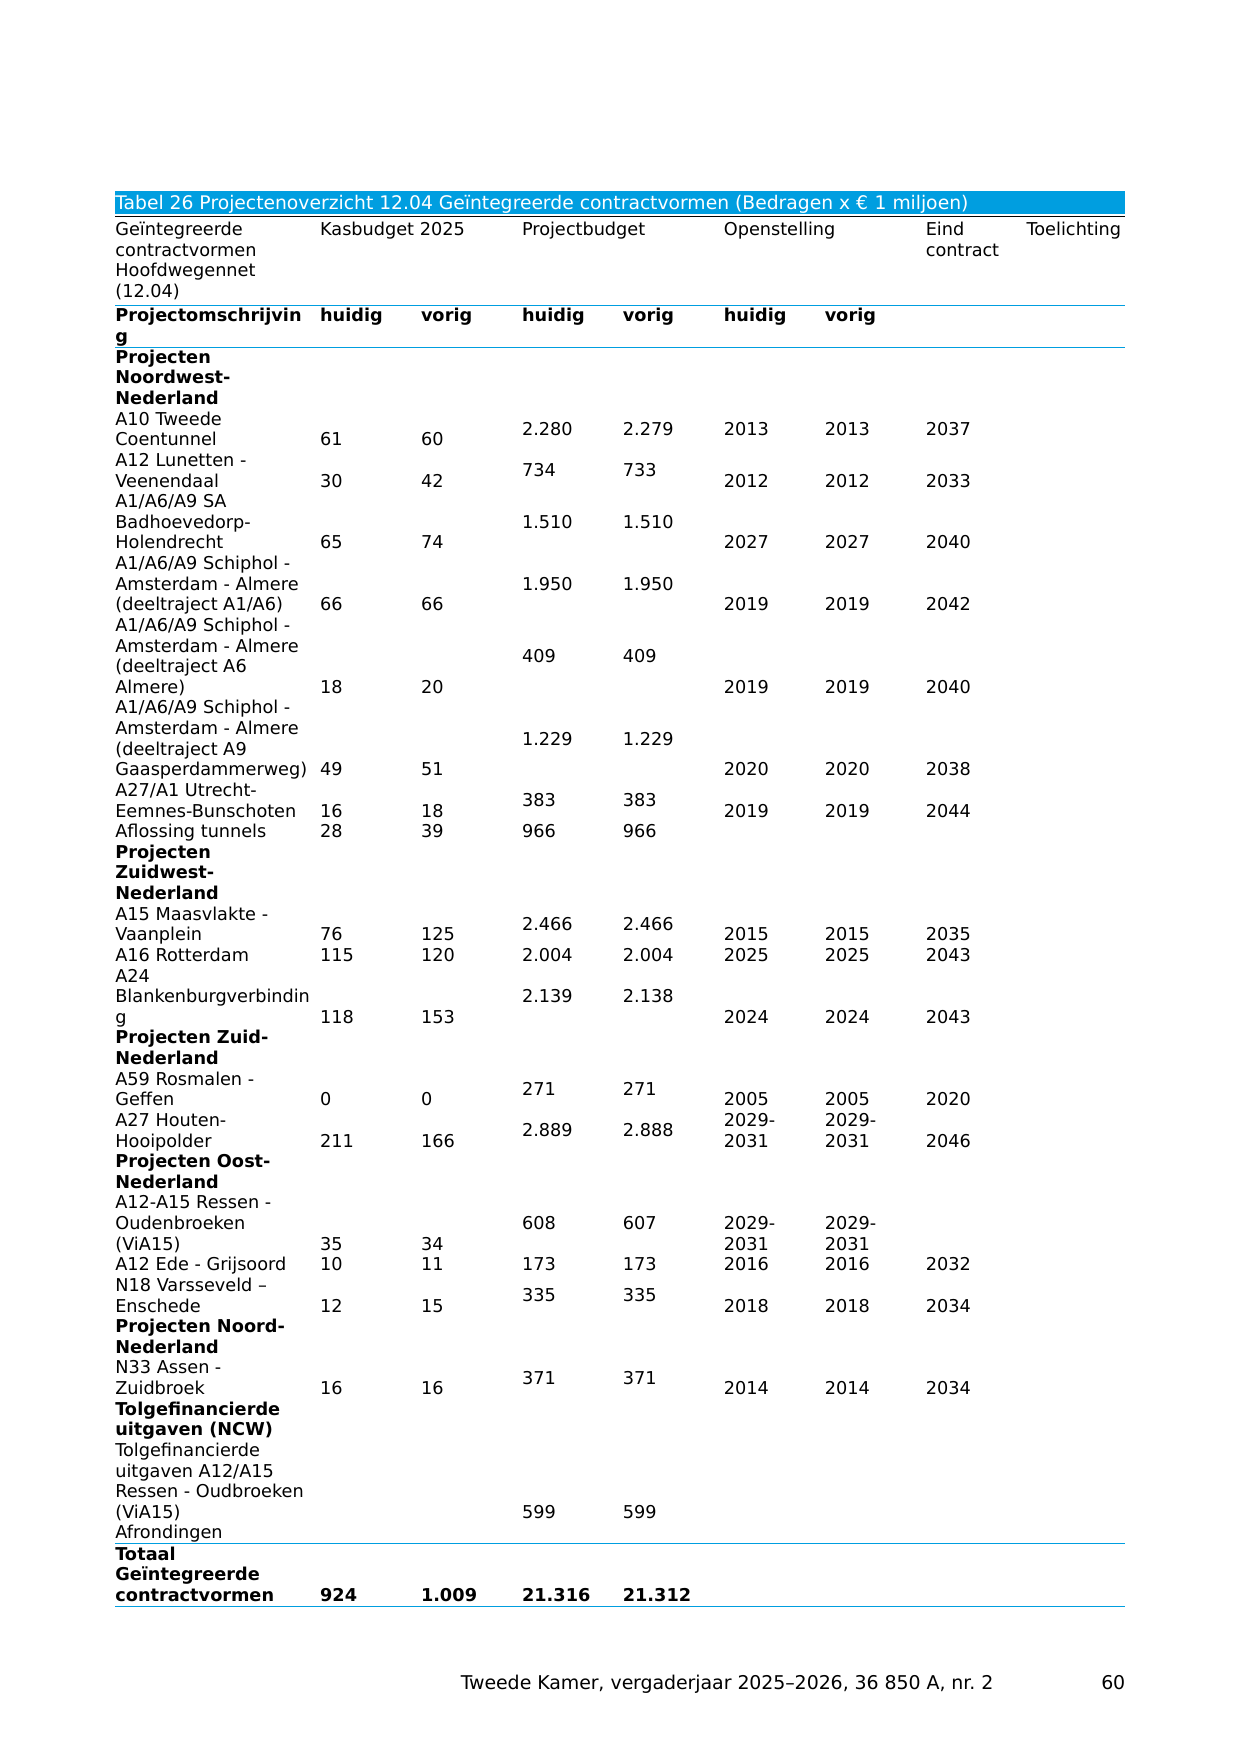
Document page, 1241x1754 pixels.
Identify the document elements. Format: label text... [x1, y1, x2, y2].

table_cell 2.888 [620, 1110, 721, 1151]
table_cell huidig [721, 306, 822, 346]
table_cell [923, 306, 1023, 346]
table_cell [822, 1399, 923, 1440]
table_cell [1024, 1358, 1125, 1399]
table_cell 66 [418, 553, 519, 615]
table_cell vorig [822, 306, 923, 346]
table_cell vorig [418, 306, 519, 346]
table_cell [317, 348, 418, 409]
table_cell [1024, 1440, 1125, 1522]
table_cell 2005 [822, 1069, 923, 1110]
table_cell 2.139 [519, 966, 620, 1027]
table_cell [620, 842, 721, 904]
table_cell 0 [317, 1069, 418, 1110]
table_cell [620, 1523, 721, 1543]
table_cell [317, 1028, 418, 1069]
table_cell 35 [317, 1193, 418, 1254]
table_cell [721, 1028, 822, 1069]
table_cell Aflossing tunnels [115, 821, 317, 842]
table_cell [317, 1523, 418, 1543]
table_cell [418, 1316, 519, 1357]
table_cell 2.279 [620, 409, 721, 450]
table_cell 61 [317, 409, 418, 450]
table_cell [1024, 1110, 1125, 1151]
table_cell 2018 [721, 1275, 822, 1316]
table_cell 2005 [721, 1069, 822, 1110]
table_cell 409 [519, 615, 620, 697]
table_cell 607 [620, 1193, 721, 1254]
table_cell 924 [317, 1544, 418, 1606]
table_cell 1.510 [519, 491, 620, 553]
table_cell 2.466 [519, 904, 620, 945]
table_cell [721, 1523, 822, 1543]
table_cell A10 Tweede Coentunnel [115, 409, 317, 450]
table_cell 2029-2031 [721, 1193, 822, 1254]
table_cell 115 [317, 945, 418, 966]
table_cell [317, 1440, 418, 1522]
table_cell 51 [418, 698, 519, 780]
table_cell Eind contract [923, 217, 1023, 304]
table_cell 2016 [721, 1254, 822, 1275]
table_cell 65 [317, 491, 418, 553]
table_cell [1024, 409, 1125, 450]
table_cell Projecten Zuidwest-Nederland [115, 842, 317, 904]
table_cell [721, 1151, 822, 1192]
table_cell [620, 1316, 721, 1357]
table_cell 2044 [923, 780, 1023, 821]
table_cell 2034 [923, 1358, 1023, 1399]
table_cell 2020 [923, 1069, 1023, 1110]
table_cell 15 [418, 1275, 519, 1316]
table_cell [721, 842, 822, 904]
table_cell 2019 [822, 780, 923, 821]
table_cell A1/A6/A9 Schiphol - Amsterdam - Almere (deeltraject A1/A6) [115, 553, 317, 615]
table_cell 34 [418, 1193, 519, 1254]
table_cell [923, 1399, 1023, 1440]
table_cell Tolgefinancierde uitgaven (NCW) [115, 1399, 317, 1440]
table_cell 120 [418, 945, 519, 966]
table_cell A16 Rotterdam [115, 945, 317, 966]
table_cell 371 [519, 1358, 620, 1399]
table_cell [721, 1316, 822, 1357]
table_cell 2020 [721, 698, 822, 780]
table_cell [519, 348, 620, 409]
table_cell 28 [317, 821, 418, 842]
table_cell 2034 [923, 1275, 1023, 1316]
table_cell [822, 1544, 923, 1606]
table_cell A12 Lunetten - Veenendaal [115, 450, 317, 491]
table_cell [620, 1151, 721, 1192]
table_cell 10 [317, 1254, 418, 1275]
table_cell 2033 [923, 450, 1023, 491]
table_cell 2019 [822, 553, 923, 615]
table_cell 2.004 [620, 945, 721, 966]
table_cell [519, 1523, 620, 1543]
table_cell 2027 [822, 491, 923, 553]
table_cell [519, 1151, 620, 1192]
table_cell [1024, 1069, 1125, 1110]
table_cell A12 Ede - Grijsoord [115, 1254, 317, 1275]
table_cell Afrondingen [115, 1523, 317, 1543]
table_cell A12-A15 Ressen - Oudenbroeken (ViA15) [115, 1193, 317, 1254]
table_cell 271 [519, 1069, 620, 1110]
table_cell 271 [620, 1069, 721, 1110]
table_cell 2015 [822, 904, 923, 945]
table_cell 49 [317, 698, 418, 780]
table_cell [721, 821, 822, 842]
table_cell [1024, 1275, 1125, 1316]
table_cell [1024, 1316, 1125, 1357]
table_cell 173 [519, 1254, 620, 1275]
table_cell [822, 348, 923, 409]
table_cell [1024, 821, 1125, 842]
table_cell 20 [418, 615, 519, 697]
table_cell 2019 [822, 615, 923, 697]
table_cell 12 [317, 1275, 418, 1316]
table_cell 2027 [721, 491, 822, 553]
table_cell huidig [519, 306, 620, 346]
table_cell [721, 1440, 822, 1522]
table_cell 2014 [721, 1358, 822, 1399]
table_cell A1/A6/A9 Schiphol - Amsterdam - Almere (deeltraject A9 Gaasperdammerweg) [115, 698, 317, 780]
table_cell 211 [317, 1110, 418, 1151]
table_cell [519, 842, 620, 904]
table_cell [1024, 904, 1125, 945]
table_cell [923, 1028, 1023, 1069]
table_cell [1024, 1523, 1125, 1543]
table_cell A1/A6/A9 Schiphol - Amsterdam - Almere (deeltraject A6 Almere) [115, 615, 317, 697]
table_cell [923, 1523, 1023, 1543]
table_cell [721, 348, 822, 409]
table_cell A27 Houten-Hooipolder [115, 1110, 317, 1151]
table_cell 608 [519, 1193, 620, 1254]
table_cell 2025 [822, 945, 923, 966]
table_cell Toelichting [1024, 217, 1125, 304]
table_cell 2024 [822, 966, 923, 1027]
table_cell 2038 [923, 698, 1023, 780]
table_cell A24 Blankenburgverbinding [115, 966, 317, 1027]
table_cell 2020 [822, 698, 923, 780]
table_cell 0 [418, 1069, 519, 1110]
table_cell [1024, 945, 1125, 966]
table_cell 2.280 [519, 409, 620, 450]
table_cell Totaal Geïntegreerde contractvormen [115, 1544, 317, 1606]
table_cell [822, 842, 923, 904]
table_cell [1024, 306, 1125, 346]
table_cell Projectomschrijving [115, 306, 317, 346]
table_cell 2012 [822, 450, 923, 491]
table_cell 2014 [822, 1358, 923, 1399]
table_cell 2029-2031 [822, 1193, 923, 1254]
table_cell [1024, 1254, 1125, 1275]
table_cell [721, 1399, 822, 1440]
table_cell A1/A6/A9 SA Badhoevedorp-Holendrecht [115, 491, 317, 553]
table_cell Projecten Oost-Nederland [115, 1151, 317, 1192]
table_cell 335 [620, 1275, 721, 1316]
table_cell [1024, 966, 1125, 1027]
table_cell N33 Assen - Zuidbroek [115, 1358, 317, 1399]
table_cell 2043 [923, 945, 1023, 966]
table_cell 734 [519, 450, 620, 491]
table_cell [923, 1316, 1023, 1357]
table_cell 30 [317, 450, 418, 491]
table_cell [317, 842, 418, 904]
table_cell [519, 1316, 620, 1357]
table_cell [923, 1193, 1023, 1254]
table_cell [1024, 1399, 1125, 1440]
table_cell 1.229 [519, 698, 620, 780]
table_cell 2.138 [620, 966, 721, 1027]
table_cell [519, 1028, 620, 1069]
table_cell [418, 1028, 519, 1069]
table_cell 2019 [721, 615, 822, 697]
table_cell 16 [317, 1358, 418, 1399]
table_cell 2018 [822, 1275, 923, 1316]
table_cell Geïntegreerde contractvormen Hoofdwegennet (12.04) [115, 217, 317, 304]
table_cell [418, 348, 519, 409]
table_cell 173 [620, 1254, 721, 1275]
table_cell 2032 [923, 1254, 1023, 1275]
table_cell 118 [317, 966, 418, 1027]
table_cell 2024 [721, 966, 822, 1027]
table_cell [923, 1440, 1023, 1522]
table_cell 2019 [721, 780, 822, 821]
table_cell [1024, 615, 1125, 697]
table_cell [418, 1523, 519, 1543]
table_cell Kasbudget 2025 [317, 217, 519, 304]
table_cell 42 [418, 450, 519, 491]
table_cell 383 [519, 780, 620, 821]
table_cell 1.950 [620, 553, 721, 615]
table_cell 2025 [721, 945, 822, 966]
table_cell 2029-2031 [721, 1110, 822, 1151]
table_cell 2.889 [519, 1110, 620, 1151]
table_cell 599 [620, 1440, 721, 1522]
table_cell 1.950 [519, 553, 620, 615]
table_cell Projecten Noordwest-Nederland [115, 348, 317, 409]
table_cell 60 [418, 409, 519, 450]
table_cell 76 [317, 904, 418, 945]
table_cell 18 [418, 780, 519, 821]
table_cell [418, 1151, 519, 1192]
table_cell [1024, 553, 1125, 615]
table_cell [418, 1440, 519, 1522]
table_cell 409 [620, 615, 721, 697]
table_cell [923, 1151, 1023, 1192]
table_cell N18 Varsseveld – Enschede [115, 1275, 317, 1316]
table_cell 2040 [923, 615, 1023, 697]
table_cell [1024, 1193, 1125, 1254]
table_cell 74 [418, 491, 519, 553]
table_cell [822, 1440, 923, 1522]
table_cell A27/A1 Utrecht-Eemnes-Bunschoten [115, 780, 317, 821]
table_cell vorig [620, 306, 721, 346]
table_cell [822, 821, 923, 842]
table_cell [519, 1399, 620, 1440]
table_cell 21.312 [620, 1544, 721, 1606]
table_cell 39 [418, 821, 519, 842]
table_cell 1.009 [418, 1544, 519, 1606]
table_cell [1024, 450, 1125, 491]
table_cell [317, 1151, 418, 1192]
table_cell [317, 1316, 418, 1357]
table_cell 2012 [721, 450, 822, 491]
table_cell Projecten Noord-Nederland [115, 1316, 317, 1357]
table_cell 2035 [923, 904, 1023, 945]
table_cell 966 [620, 821, 721, 842]
table_cell 66 [317, 553, 418, 615]
table_cell [1024, 1544, 1125, 1606]
table_cell [923, 348, 1023, 409]
table_cell 2043 [923, 966, 1023, 1027]
table_cell [620, 348, 721, 409]
table_cell [1024, 348, 1125, 409]
table_cell 16 [418, 1358, 519, 1399]
table_cell 11 [418, 1254, 519, 1275]
table_cell 599 [519, 1440, 620, 1522]
table_cell 2013 [721, 409, 822, 450]
table_cell [822, 1316, 923, 1357]
table_cell [822, 1523, 923, 1543]
table_cell 2013 [822, 409, 923, 450]
table_cell [923, 842, 1023, 904]
table_cell 2037 [923, 409, 1023, 450]
table_cell [721, 1544, 822, 1606]
table_cell 1.229 [620, 698, 721, 780]
table_cell [1024, 780, 1125, 821]
table_cell Projecten Zuid-Nederland [115, 1028, 317, 1069]
table_cell 371 [620, 1358, 721, 1399]
table_cell 2016 [822, 1254, 923, 1275]
table_cell 1.510 [620, 491, 721, 553]
table_cell 383 [620, 780, 721, 821]
table_cell [317, 1399, 418, 1440]
table_cell 125 [418, 904, 519, 945]
table_cell 21.316 [519, 1544, 620, 1606]
table_cell [822, 1151, 923, 1192]
table_cell 2015 [721, 904, 822, 945]
table_cell Openstelling [721, 217, 923, 304]
table_cell Tolgefinancierde uitgaven A12/A15 Ressen - Oudbroeken (ViA15) [115, 1440, 317, 1522]
table_cell 966 [519, 821, 620, 842]
table_cell 166 [418, 1110, 519, 1151]
table_cell 335 [519, 1275, 620, 1316]
table_cell 2042 [923, 553, 1023, 615]
table_cell 2.004 [519, 945, 620, 966]
table_cell [822, 1028, 923, 1069]
table_cell 153 [418, 966, 519, 1027]
table_cell 2040 [923, 491, 1023, 553]
table_cell 18 [317, 615, 418, 697]
table_cell [1024, 842, 1125, 904]
table_cell 733 [620, 450, 721, 491]
table_cell Projectbudget [519, 217, 721, 304]
table_cell 16 [317, 780, 418, 821]
table_cell [1024, 698, 1125, 780]
table_cell huidig [317, 306, 418, 346]
table_cell [418, 842, 519, 904]
table_cell A59 Rosmalen - Geffen [115, 1069, 317, 1110]
table_cell [1024, 1151, 1125, 1192]
table_cell [418, 1399, 519, 1440]
table_cell [620, 1028, 721, 1069]
table_cell [923, 1544, 1023, 1606]
table_cell A15 Maasvlakte - Vaanplein [115, 904, 317, 945]
table_cell [1024, 491, 1125, 553]
table_cell [620, 1399, 721, 1440]
table_cell 2046 [923, 1110, 1023, 1151]
table_cell 2.466 [620, 904, 721, 945]
table_cell [923, 821, 1023, 842]
table_cell 2029-2031 [822, 1110, 923, 1151]
table_cell [1024, 1028, 1125, 1069]
table_cell 2019 [721, 553, 822, 615]
